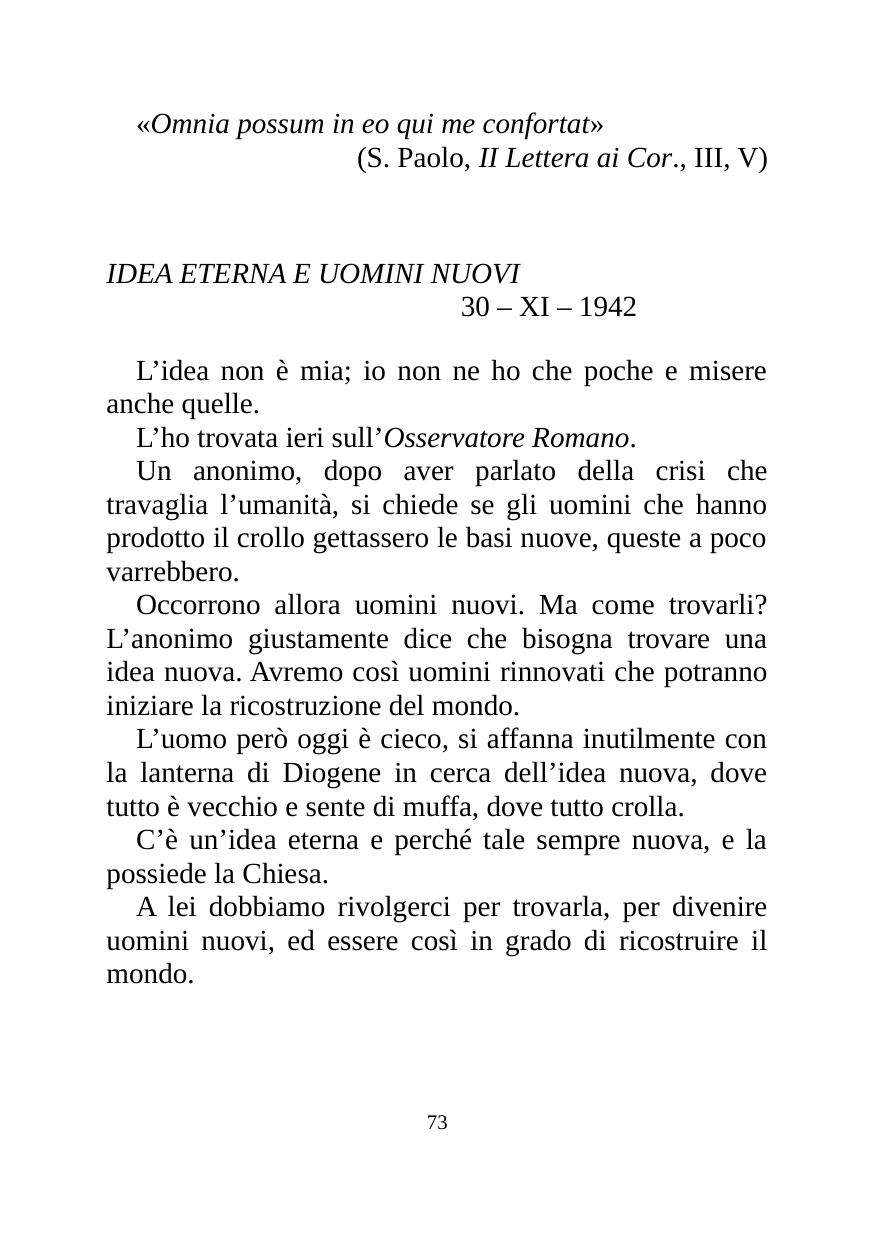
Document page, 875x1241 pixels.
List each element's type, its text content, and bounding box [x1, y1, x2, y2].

text L’ho trovata ieri sull’Osservatore Romano. [106, 420, 768, 453]
text Un anonimo, dopo aver parlato della crisi che travaglia l’umanità, si chiede se gli uomini che hanno prodotto il crollo gettassero le basi nuove, queste a poco varrebbero. [106, 453, 768, 587]
text Occorrono allora uomini nuovi. Ma come trovarli? L’anonimo giustamente dice che bisogna trovare una idea nuova. Avremo così uomini rinnovati che potranno iniziare la ricostruzione del mondo. [106, 587, 768, 722]
text L’uomo però oggi è cieco, si affanna inutilmente con la lanterna di Diogene in cerca dell’idea nuova, dove tutto è vecchio e sente di muffa, dove tutto crolla. [106, 722, 768, 822]
text L’idea non è mia; io non ne ho che poche e misere anche quelle. [106, 353, 768, 420]
text (S. Paolo, II Lettera ai Cor., III, V) [106, 140, 768, 173]
subtitle IDEA ETERNA E UOMINI NUOVI 30 – XI – 1942 [106, 256, 768, 323]
text C’è un’idea eterna e perché tale sempre nuova, e la possiede la Chiesa. [106, 822, 768, 889]
text A lei dobbiamo rivolgerci per trovarla, per divenire uomini nuovi, ed essere così in grado di ricostruire il mondo. [106, 889, 768, 990]
text «Omnia possum in eo qui me confortat» [106, 106, 768, 140]
